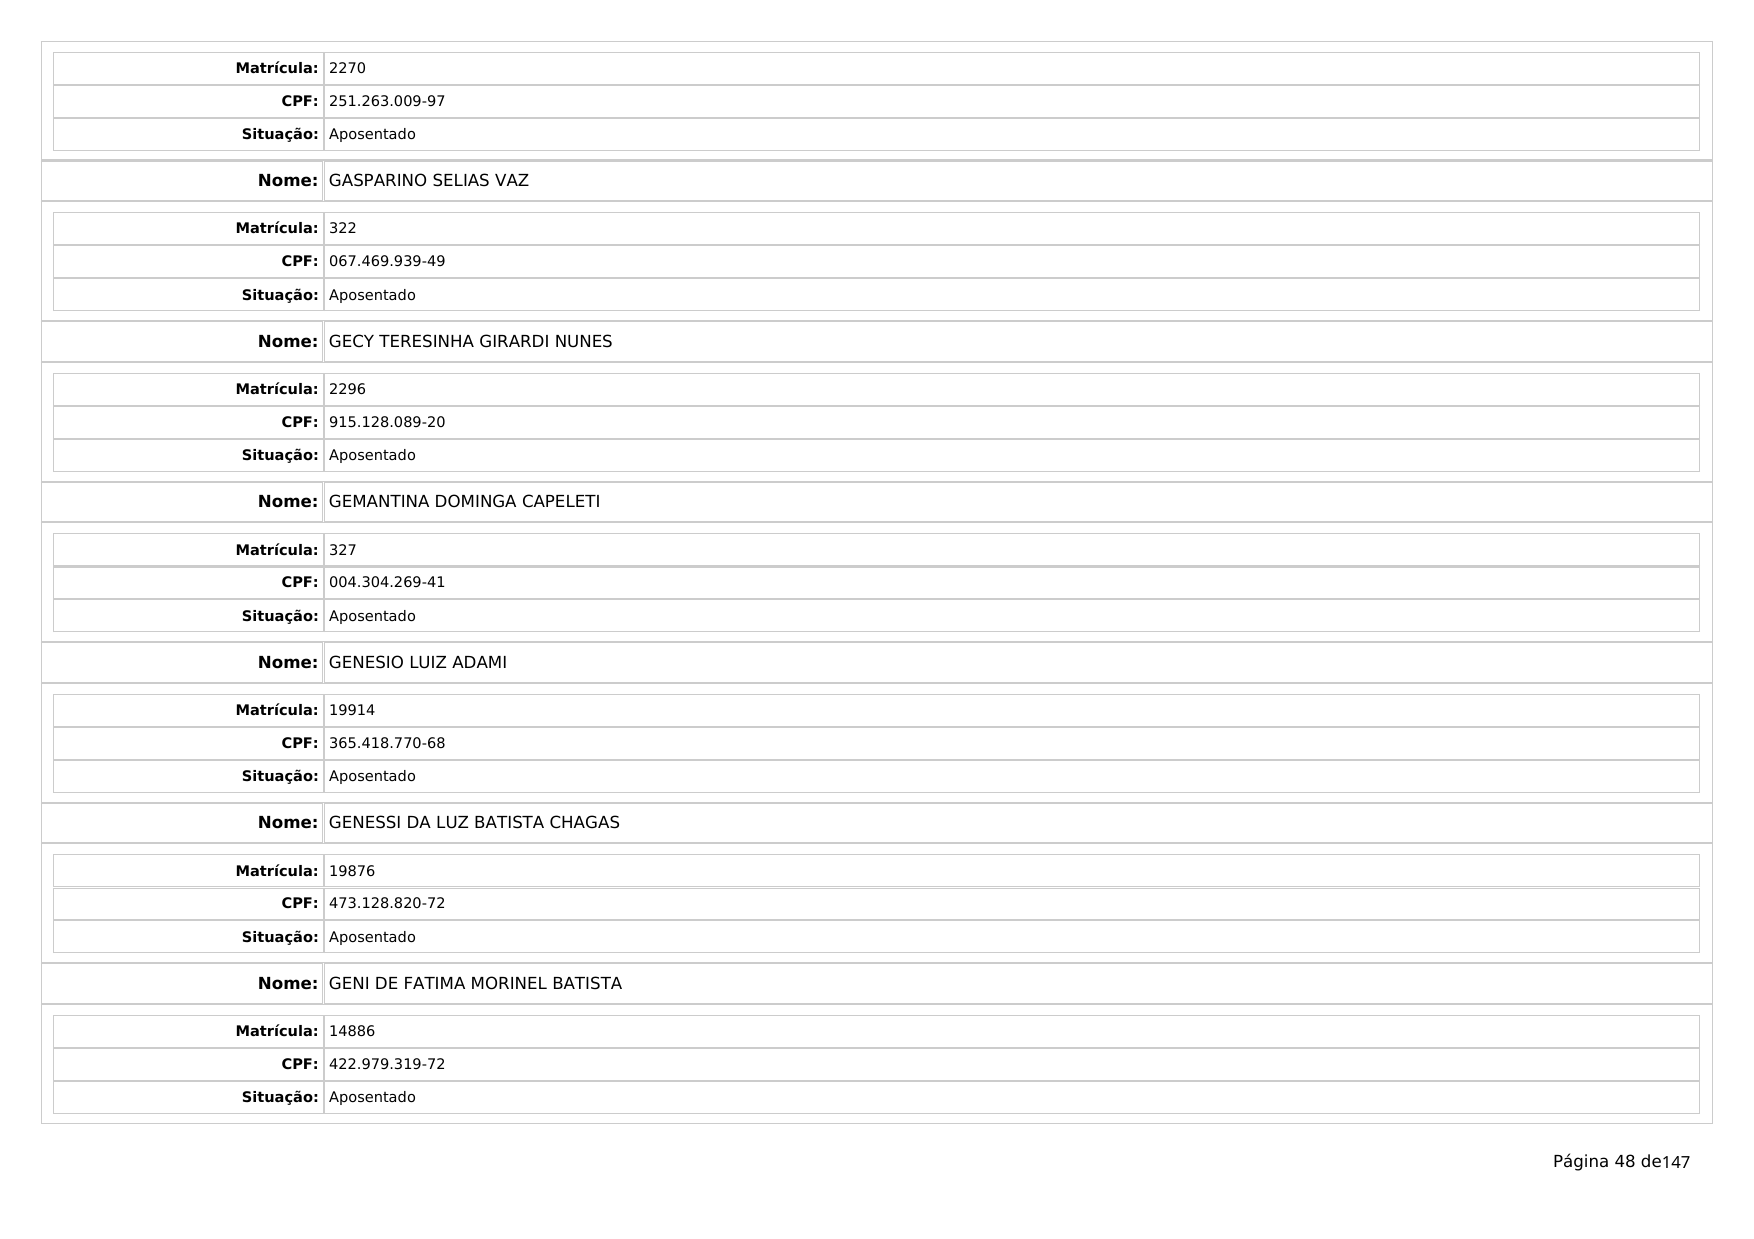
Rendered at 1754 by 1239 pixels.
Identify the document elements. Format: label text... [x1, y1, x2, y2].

table_cell [1708, 760, 1712, 793]
table_cell [1713, 803, 1753, 843]
table_cell [1708, 694, 1712, 727]
table_header [46, 527, 53, 533]
table_cell CPF: [54, 889, 323, 919]
table_header [1700, 46, 1708, 52]
table_cell [0, 683, 41, 803]
table_cell 2270 [325, 53, 1699, 84]
table_cell [1700, 727, 1708, 760]
table_cell Situação: [54, 761, 323, 792]
table_cell [46, 245, 53, 278]
table_header [46, 46, 53, 52]
table_cell [1700, 920, 1708, 953]
table_cell Nome: [42, 643, 322, 682]
table_cell [1708, 566, 1712, 599]
table_cell Matrícula: [54, 534, 323, 565]
table_cell Nome: [42, 804, 322, 842]
table_cell [1700, 373, 1708, 406]
table_cell Nome: [42, 162, 322, 200]
table_cell Matrícula: [54, 855, 323, 886]
table_header [46, 848, 53, 854]
table_cell Situação: [54, 440, 323, 471]
table_cell 473.128.820-72 [325, 889, 1699, 919]
table_cell [46, 854, 53, 887]
table_cell [46, 1015, 53, 1048]
table_cell [42, 363, 1712, 481]
table_cell 327 [325, 534, 1699, 565]
table_cell [0, 843, 41, 963]
table_cell CPF: [54, 86, 323, 117]
table_header [41, 0, 323, 41]
table_cell [46, 439, 53, 472]
table_cell [1713, 1124, 1753, 1142]
table_cell 2296 [325, 374, 1699, 405]
table_header [1713, 0, 1753, 41]
table_cell Matrícula: [54, 1016, 323, 1047]
table_cell 19914 [325, 695, 1699, 726]
table_cell Matrícula: [54, 53, 323, 84]
table_cell 19876 [325, 855, 1699, 886]
table_cell Situação: [54, 921, 323, 952]
table_cell GASPARINO SELIAS VAZ [325, 162, 1712, 200]
table_cell [1700, 694, 1708, 727]
table_header [324, 1009, 1700, 1015]
table_cell [0, 1004, 41, 1124]
table_cell [42, 202, 1712, 320]
table_cell [1700, 1015, 1708, 1048]
table_cell Situação: [54, 279, 323, 310]
table_cell CPF: [54, 728, 323, 759]
table_cell [1700, 52, 1708, 85]
table_cell [46, 533, 53, 566]
table_header [46, 688, 53, 694]
table_header [53, 1009, 324, 1015]
table_header [1700, 848, 1708, 854]
table_cell [46, 212, 53, 245]
table_cell [42, 42, 1712, 159]
table_cell [1708, 278, 1712, 311]
table_cell [42, 1005, 1712, 1123]
table_header [46, 206, 53, 212]
table_cell 14886 [325, 1016, 1699, 1047]
table_cell [46, 52, 53, 85]
table_cell [1708, 85, 1712, 118]
table_cell Nome: [42, 483, 322, 521]
table_cell Nome: [42, 322, 322, 361]
table_cell [1708, 854, 1712, 887]
table_cell [1700, 439, 1708, 472]
table_cell CPF: [54, 568, 323, 598]
table_cell 067.469.939-49 [325, 246, 1699, 277]
table_cell [1708, 1015, 1712, 1048]
table_header [1700, 688, 1708, 694]
table_cell [1713, 161, 1753, 201]
table_cell Aposentado [325, 119, 1699, 150]
table_cell Página 48 de [1531, 1142, 1662, 1182]
table_cell GENESSI DA LUZ BATISTA CHAGAS [325, 804, 1712, 842]
table_header [324, 527, 1700, 533]
table_header [324, 688, 1700, 694]
table_cell [324, 1124, 1531, 1142]
table_header [324, 0, 1531, 41]
table_cell [1708, 245, 1712, 278]
table_cell [1708, 373, 1712, 406]
table_cell [46, 85, 53, 118]
table_cell Matrícula: [54, 374, 323, 405]
table_cell [1708, 727, 1712, 760]
table_cell [1713, 1142, 1753, 1182]
table_cell [0, 321, 41, 362]
table_cell [1700, 1081, 1708, 1114]
table_cell [46, 406, 53, 439]
table_cell [1708, 599, 1712, 632]
table_cell GENI DE FATIMA MORINEL BATISTA [325, 964, 1712, 1003]
table_cell [1700, 760, 1708, 793]
table_cell CPF: [54, 407, 323, 438]
table_header [1700, 1009, 1708, 1015]
table_cell [1713, 843, 1753, 963]
table_cell [1700, 854, 1708, 887]
table_cell [1708, 920, 1712, 953]
table_cell [324, 1142, 1531, 1182]
table_cell GEMANTINA DOMINGA CAPELETI [325, 483, 1712, 521]
table_cell Situação: [54, 1082, 323, 1113]
table_cell [1713, 482, 1753, 522]
table_cell GECY TERESINHA GIRARDI NUNES [325, 322, 1712, 361]
table_cell [0, 201, 41, 321]
table_cell [1713, 321, 1753, 362]
table_cell [1700, 118, 1708, 151]
table_cell [46, 118, 53, 151]
table_cell 251.263.009-97 [325, 86, 1699, 117]
table_cell [1708, 439, 1712, 472]
table_cell Aposentado [325, 279, 1699, 310]
table_header [53, 527, 324, 533]
table_header [53, 206, 324, 212]
table_cell [0, 642, 41, 683]
table_header [53, 848, 324, 854]
table_cell [42, 844, 1712, 962]
table_cell [46, 888, 53, 920]
table_cell [0, 803, 41, 843]
table_cell Situação: [54, 119, 323, 150]
table_header [1700, 367, 1708, 373]
table_cell [41, 1124, 323, 1142]
table_cell Aposentado [325, 761, 1699, 792]
table_header [53, 688, 324, 694]
table_cell [1708, 533, 1712, 566]
table_cell 322 [325, 213, 1699, 244]
table_cell [0, 1124, 41, 1142]
table_cell [1713, 642, 1753, 683]
table_header [324, 206, 1700, 212]
table_cell 147 [1662, 1142, 1713, 1182]
table_cell [1700, 599, 1708, 632]
table_cell [46, 727, 53, 760]
table_cell Aposentado [325, 1082, 1699, 1113]
table_cell Matrícula: [54, 695, 323, 726]
table_cell [0, 362, 41, 482]
table_cell [1708, 1048, 1712, 1081]
table_cell CPF: [54, 1049, 323, 1080]
table_cell [46, 566, 53, 599]
table_cell [42, 684, 1712, 802]
table_cell 422.979.319-72 [325, 1049, 1699, 1080]
table_header [53, 367, 324, 373]
table_header [46, 367, 53, 373]
table_cell [1708, 406, 1712, 439]
table_cell [1708, 888, 1712, 920]
table_cell [1713, 963, 1753, 1004]
table_cell [0, 161, 41, 201]
table_cell [1713, 1004, 1753, 1124]
table_cell 915.128.089-20 [325, 407, 1699, 438]
table_header [1700, 206, 1708, 212]
table_cell CPF: [54, 246, 323, 277]
table_cell [1700, 406, 1708, 439]
table_cell [1700, 888, 1708, 920]
table_cell [0, 522, 41, 642]
table_header [1531, 0, 1662, 41]
table_cell [46, 760, 53, 793]
table_cell [1713, 683, 1753, 803]
table_cell [0, 1142, 41, 1182]
table_cell [46, 599, 53, 632]
table_cell [46, 694, 53, 727]
table_cell [1713, 362, 1753, 482]
table_cell [1713, 41, 1753, 161]
table_cell [1700, 566, 1708, 599]
table_header [53, 46, 324, 52]
table_cell [1713, 201, 1753, 321]
table_cell [1708, 52, 1712, 85]
table_cell [46, 920, 53, 953]
table_cell [42, 523, 1712, 641]
table_header [46, 1009, 53, 1015]
table_cell 004.304.269-41 [325, 568, 1699, 598]
table_cell [46, 278, 53, 311]
table_cell [1708, 1081, 1712, 1114]
table_cell [1700, 245, 1708, 278]
table_cell [1700, 533, 1708, 566]
table_cell [46, 1081, 53, 1114]
table_cell [1708, 212, 1712, 245]
table_cell [46, 1048, 53, 1081]
table_cell Aposentado [325, 921, 1699, 952]
table_cell [41, 1142, 323, 1182]
table_header [1700, 527, 1708, 533]
table_cell [0, 482, 41, 522]
table_header [324, 46, 1700, 52]
table_cell [1662, 1124, 1713, 1142]
table_header [324, 848, 1700, 854]
table_cell [1700, 278, 1708, 311]
table_header [1662, 0, 1713, 41]
table_cell GENESIO LUIZ ADAMI [325, 643, 1712, 682]
table_cell 365.418.770-68 [325, 728, 1699, 759]
table_cell Matrícula: [54, 213, 323, 244]
table_cell [1713, 522, 1753, 642]
table_cell [1700, 1048, 1708, 1081]
table_cell [0, 41, 41, 161]
table_cell [1531, 1124, 1662, 1142]
table_cell [0, 963, 41, 1004]
table_cell Situação: [54, 600, 323, 631]
table_cell [1708, 118, 1712, 151]
table_cell [1700, 212, 1708, 245]
table_header [0, 0, 41, 41]
table_header [324, 367, 1700, 373]
table_cell Aposentado [325, 440, 1699, 471]
table_cell [1700, 85, 1708, 118]
table_cell Nome: [42, 964, 322, 1003]
table_cell Aposentado [325, 600, 1699, 631]
table_cell [46, 373, 53, 406]
